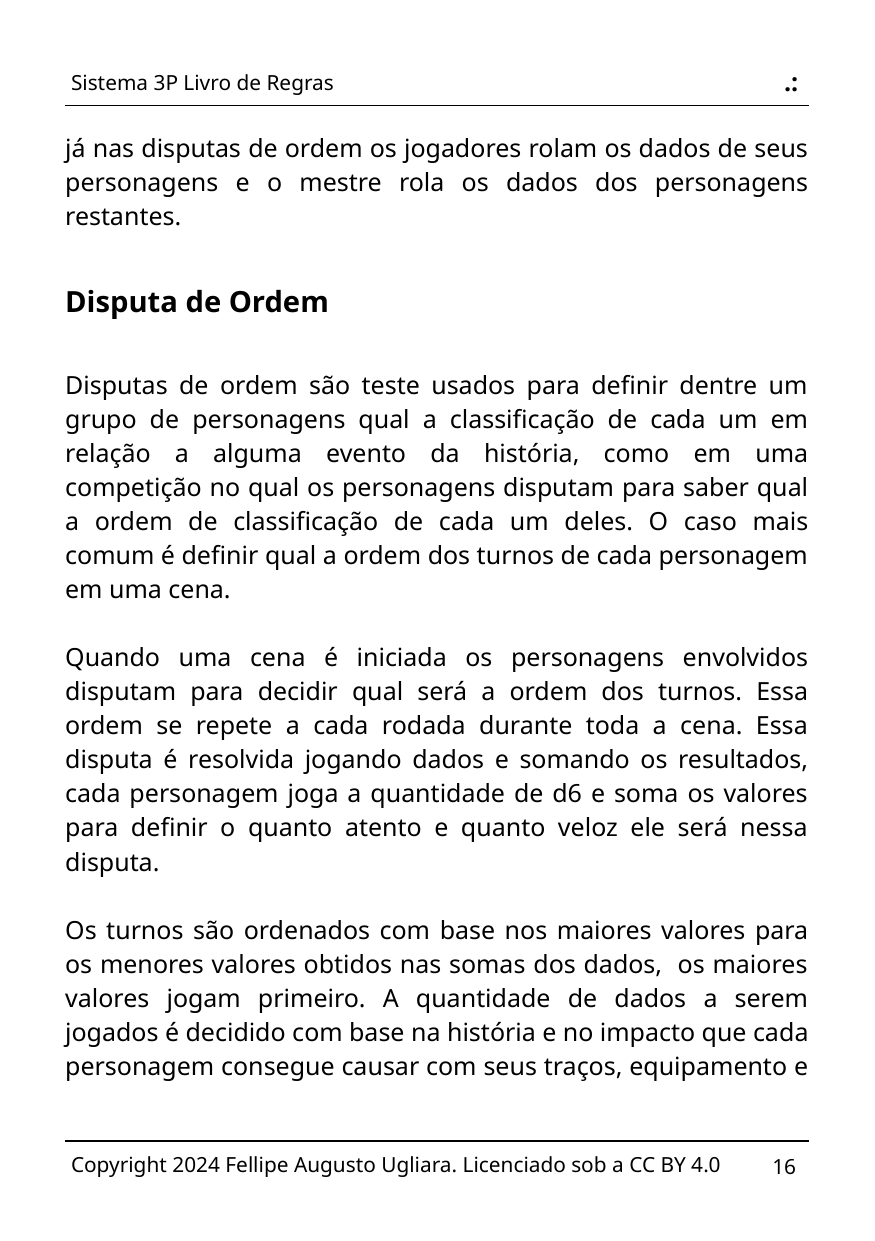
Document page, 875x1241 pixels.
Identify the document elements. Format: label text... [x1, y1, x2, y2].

text Os turnos são ordenados com base nos maiores valores para os menores valores obtidos nas somas dos dados, os maiores valores jogam primeiro. A quantidade de dados a serem jogados é decidido com base na história e no impacto que cada personagem consegue causar com seus traços, equipamento e [65, 912, 809, 1083]
subtitle Disputa de Ordem [65, 281, 809, 321]
text Disputas de ordem são teste usados para definir dentre um grupo de personagens qual a classificação de cada um em relação a alguma evento da história, como em uma competição no qual os personagens disputam para saber qual a ordem de classificação de cada um deles. O caso mais comum é definir qual a ordem dos turnos de cada personagem em uma cena. [65, 367, 809, 606]
text já nas disputas de ordem os jogadores rolam os dados de seus personagens e o mestre rola os dados dos personagens restantes. [65, 130, 809, 232]
text Quando uma cena é iniciada os personagens envolvidos disputam para decidir qual será a ordem dos turnos. Essa ordem se repete a cada rodada durante toda a cena. Essa disputa é resolvida jogando dados e somando os resultados, cada personagem joga a quantidade de d6 e soma os valores para definir o quanto atento e quanto veloz ele será nessa disputa. [65, 640, 809, 878]
